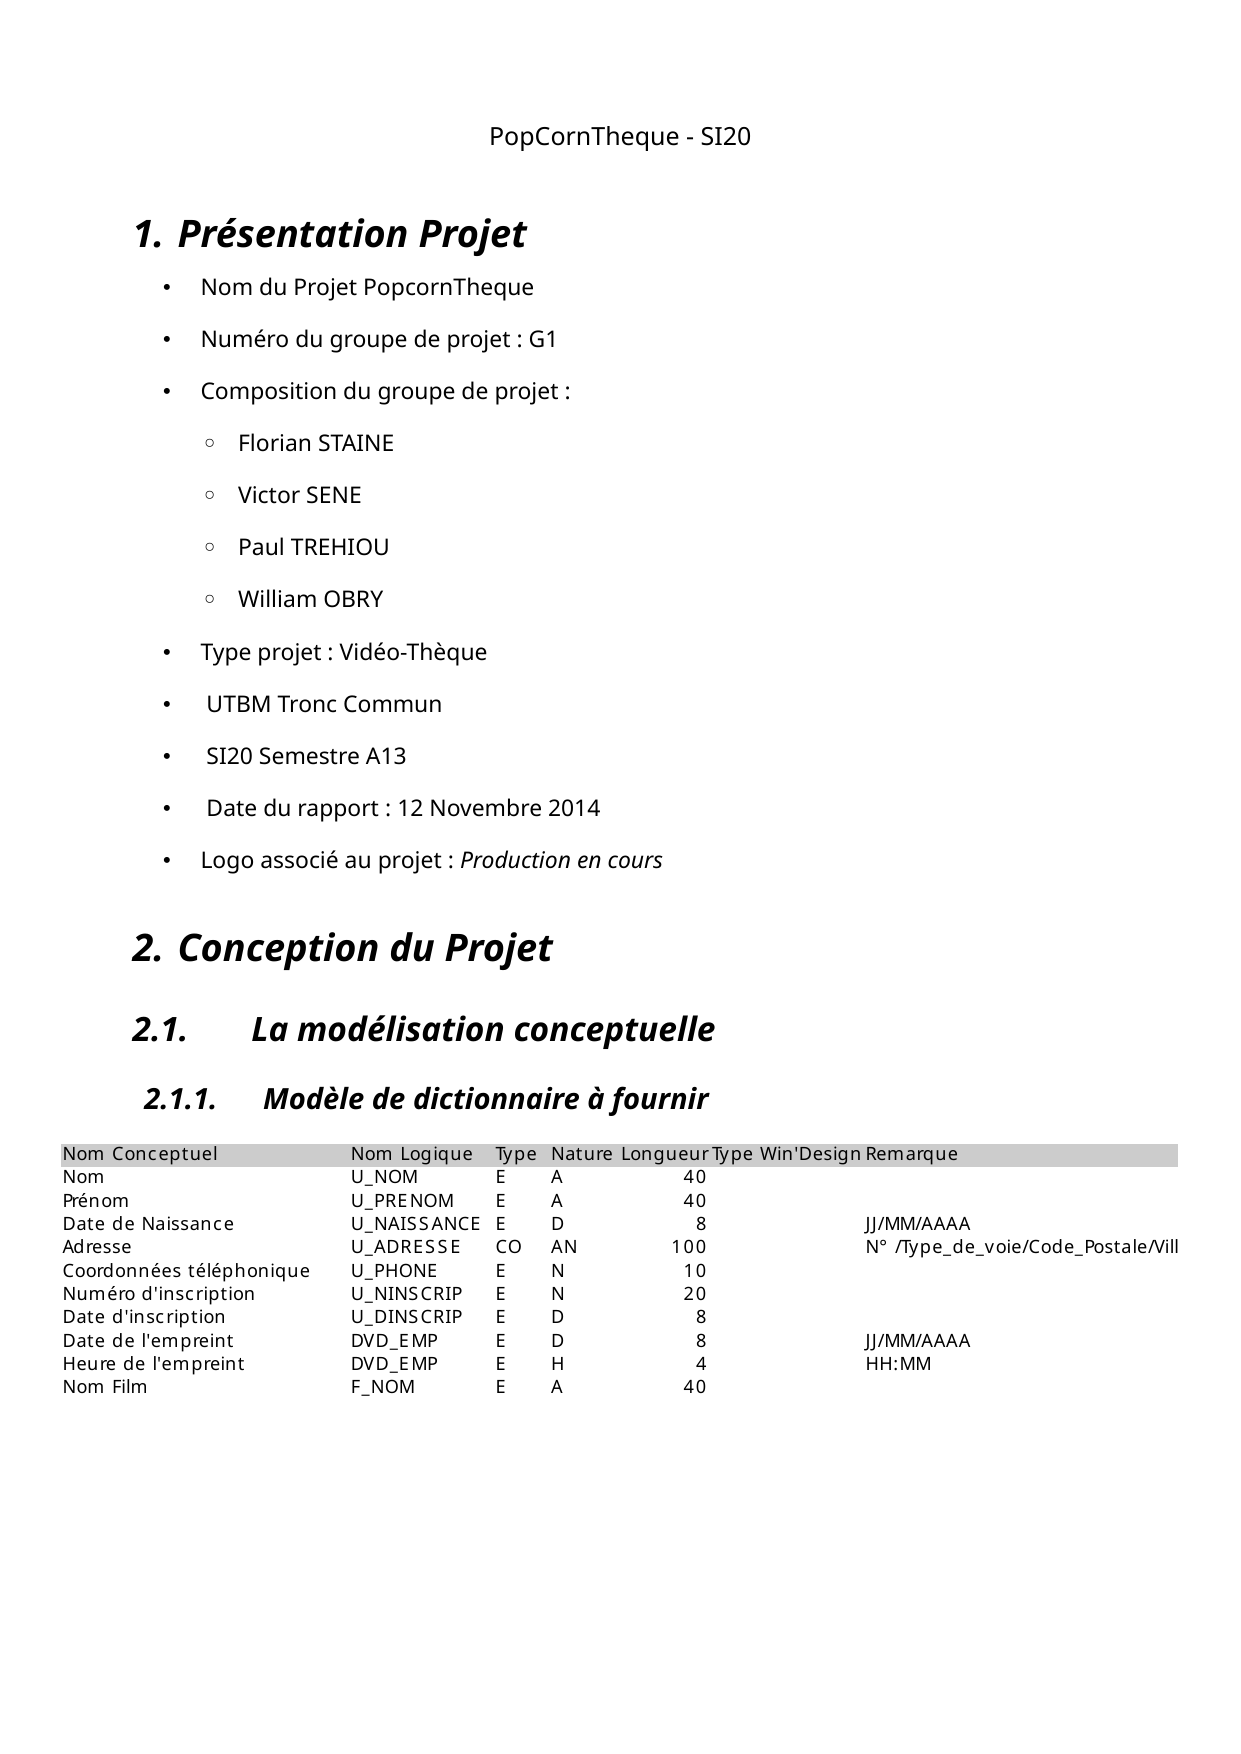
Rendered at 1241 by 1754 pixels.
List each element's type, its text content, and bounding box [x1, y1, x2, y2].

list SI20 Semestre A13 [163, 739, 1122, 771]
subtitle La modélisation conceptuelle [132, 1006, 1122, 1052]
list Type projet : Vidéo-Thèque [163, 635, 1122, 667]
list Numéro du groupe de projet : G1 [163, 323, 1122, 354]
list William OBRY [200, 583, 1122, 614]
subtitle Modèle de dictionnaire à fournir [144, 1079, 1122, 1118]
list Victor SENE [200, 479, 1122, 510]
subtitle Présentation Projet [132, 207, 1122, 258]
list Florian STAINE [200, 427, 1122, 458]
list Paul TREHIOU [200, 531, 1122, 562]
list Logo associé au projet : Production en cours [163, 844, 1122, 875]
subtitle Conception du Projet [132, 921, 1122, 972]
list Date du rapport : 12 Novembre 2014 [163, 792, 1122, 823]
list Nom du Projet PopcornTheque [163, 271, 1122, 302]
list UTBM Tronc Commun [163, 687, 1122, 719]
list Composition du groupe de projet : [163, 375, 1122, 406]
